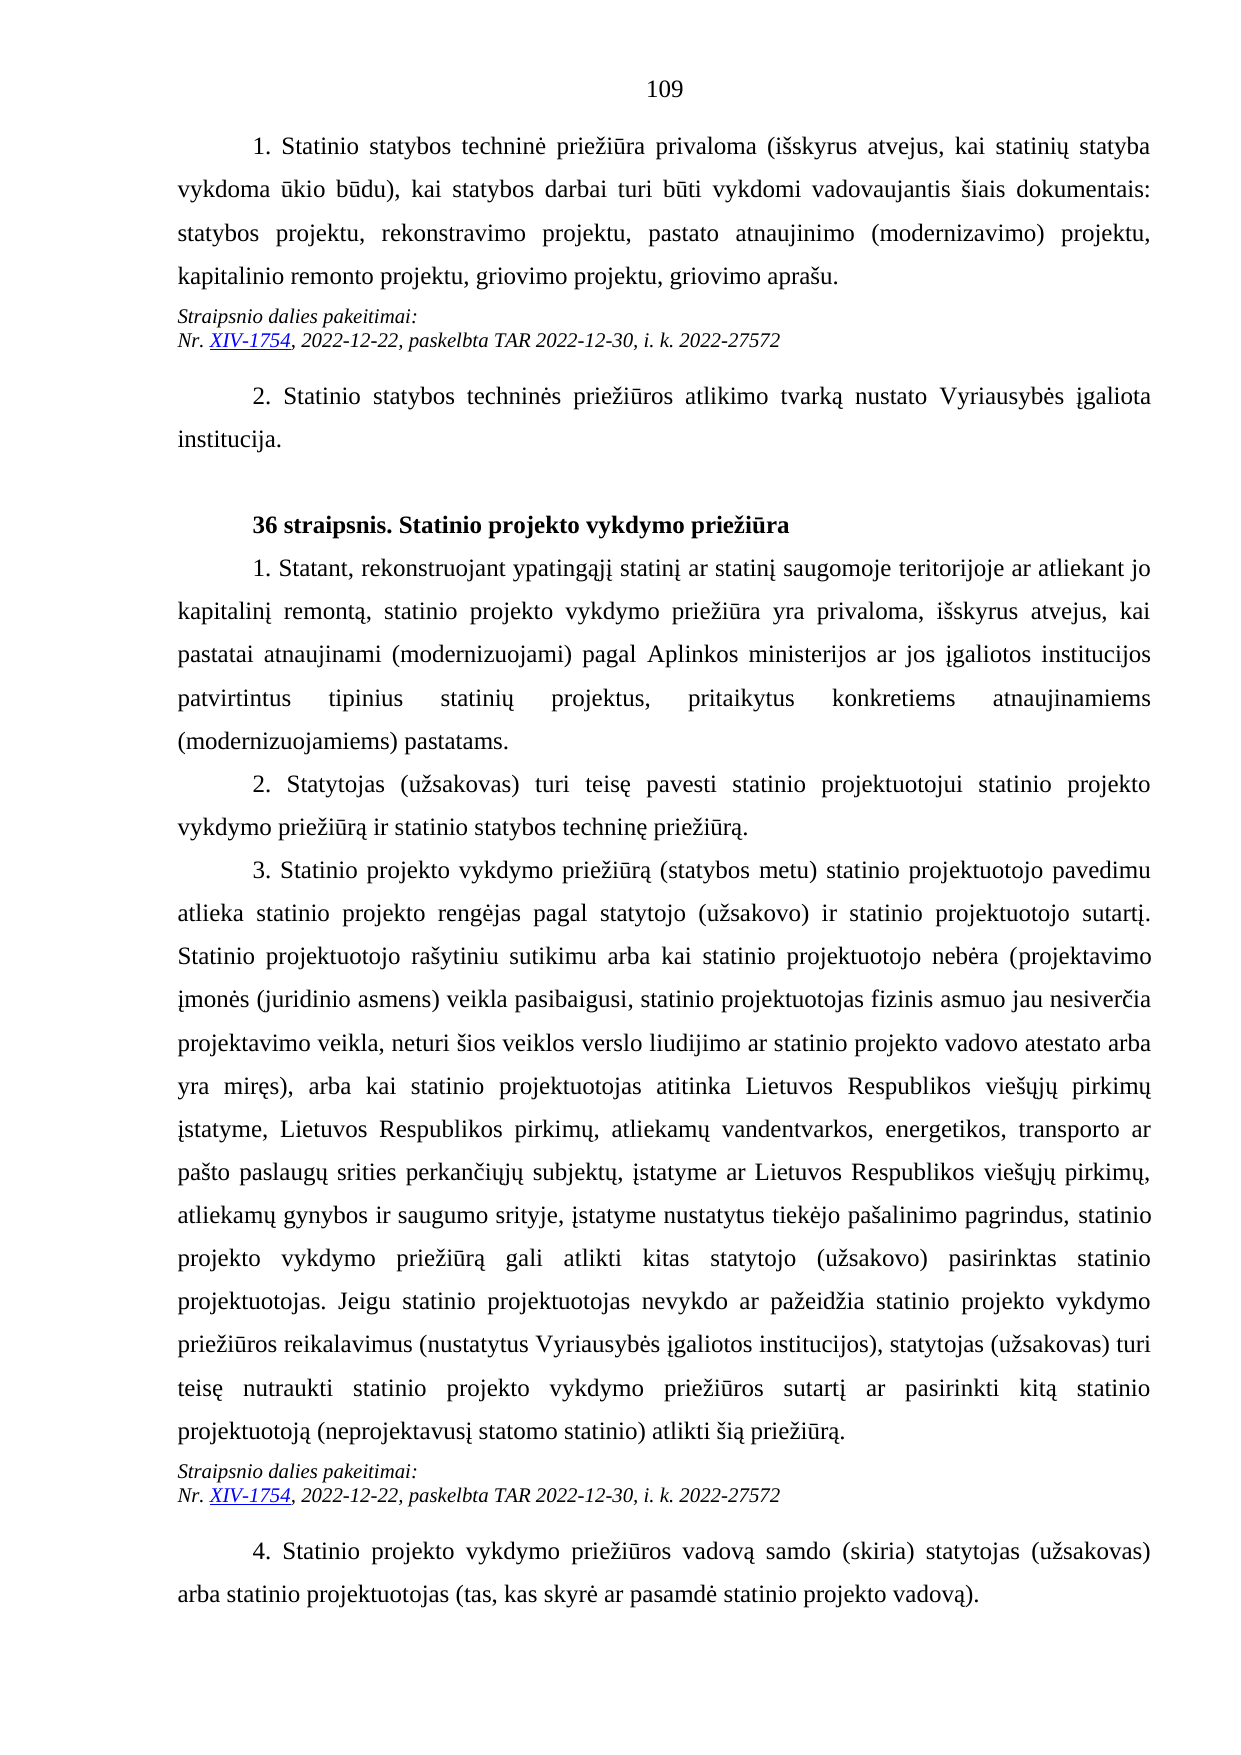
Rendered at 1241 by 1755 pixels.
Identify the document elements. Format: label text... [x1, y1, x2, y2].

text 36 straipsnis. Statinio projekto vykdymo priežiūra [177, 510, 1152, 539]
text Nr. XIV-1754, 2022-12-22, paskelbta TAR 2022-12-30, i. k. 2022-27572 [177, 328, 1152, 352]
text 1. Statant, rekonstruojant ypatingąjį statinį ar statinį saugomoje teritorijoje ar atliekant jo kapitalinį remontą, statinio projekto vykdymo priežiūra yra privaloma, išskyrus atvejus, kai pastatai atnaujinami (modernizuojami) pagal Aplinkos ministerijos ar jos įgaliotos institucijos patvirtintus tipinius statinių projektus, pritaikytus konkretiems atnaujinamiems (modernizuojamiems) pastatams. [177, 553, 1152, 754]
text 1. Statinio statybos techninė priežiūra privaloma (išskyrus atvejus, kai statinių statyba vykdoma ūkio būdu), kai statybos darbai turi būti vykdomi vadovaujantis šiais dokumentais: statybos projektu, rekonstravimo projektu, pastato atnaujinimo (modernizavimo) projektu, kapitalinio remonto projektu, griovimo projektu, griovimo aprašu. [177, 131, 1152, 289]
text 2. Statinio statybos techninės priežiūros atlikimo tvarką nustato Vyriausybės įgaliota institucija. [177, 381, 1152, 453]
text Straipsnio dalies pakeitimai: [177, 1459, 1152, 1483]
text 3. Statinio projekto vykdymo priežiūrą (statybos metu) statinio projektuotojo pavedimu atlieka statinio projekto rengėjas pagal statytojo (užsakovo) ir statinio projektuotojo sutartį. Statinio projektuotojo rašytiniu sutikimu arba kai statinio projektuotojo nebėra (projektavimo įmonės (juridinio asmens) veikla pasibaigusi, statinio projektuotojas fizinis asmuo jau nesiverčia projektavimo veikla, neturi šios veiklos verslo liudijimo ar statinio projekto vadovo atestato arba yra miręs), arba kai statinio projektuotojas atitinka Lietuvos Respublikos viešųjų pirkimų įstatyme, Lietuvos Respublikos pirkimų, atliekamų vandentvarkos, energetikos, transporto ar pašto paslaugų srities perkančiųjų subjektų, įstatyme ar Lietuvos Respublikos viešųjų pirkimų, atliekamų gynybos ir saugumo srityje, įstatyme nustatytus tiekėjo pašalinimo pagrindus, statinio projekto vykdymo priežiūrą gali atlikti kitas statytojo (užsakovo) pasirinktas statinio projektuotojas. Jeigu statinio projektuotojas nevykdo ar pažeidžia statinio projekto vykdymo priežiūros reikalavimus (nustatytus Vyriausybės įgaliotos institucijos), statytojas (užsakovas) turi teisę nutraukti statinio projekto vykdymo priežiūros sutartį ar pasirinkti kitą statinio projektuotoją (neprojektavusį statomo statinio) atlikti šią priežiūrą. [177, 855, 1152, 1444]
text 4. Statinio projekto vykdymo priežiūros vadovą samdo (skiria) statytojas (užsakovas) arba statinio projektuotojas (tas, kas skyrė ar pasamdė statinio projekto vadovą). [177, 1536, 1152, 1608]
text Nr. XIV-1754, 2022-12-22, paskelbta TAR 2022-12-30, i. k. 2022-27572 [177, 1483, 1152, 1507]
text Straipsnio dalies pakeitimai: [177, 304, 1152, 328]
text 2. Statytojas (užsakovas) turi teisę pavesti statinio projektuotojui statinio projekto vykdymo priežiūrą ir statinio statybos techninę priežiūrą. [177, 769, 1152, 841]
